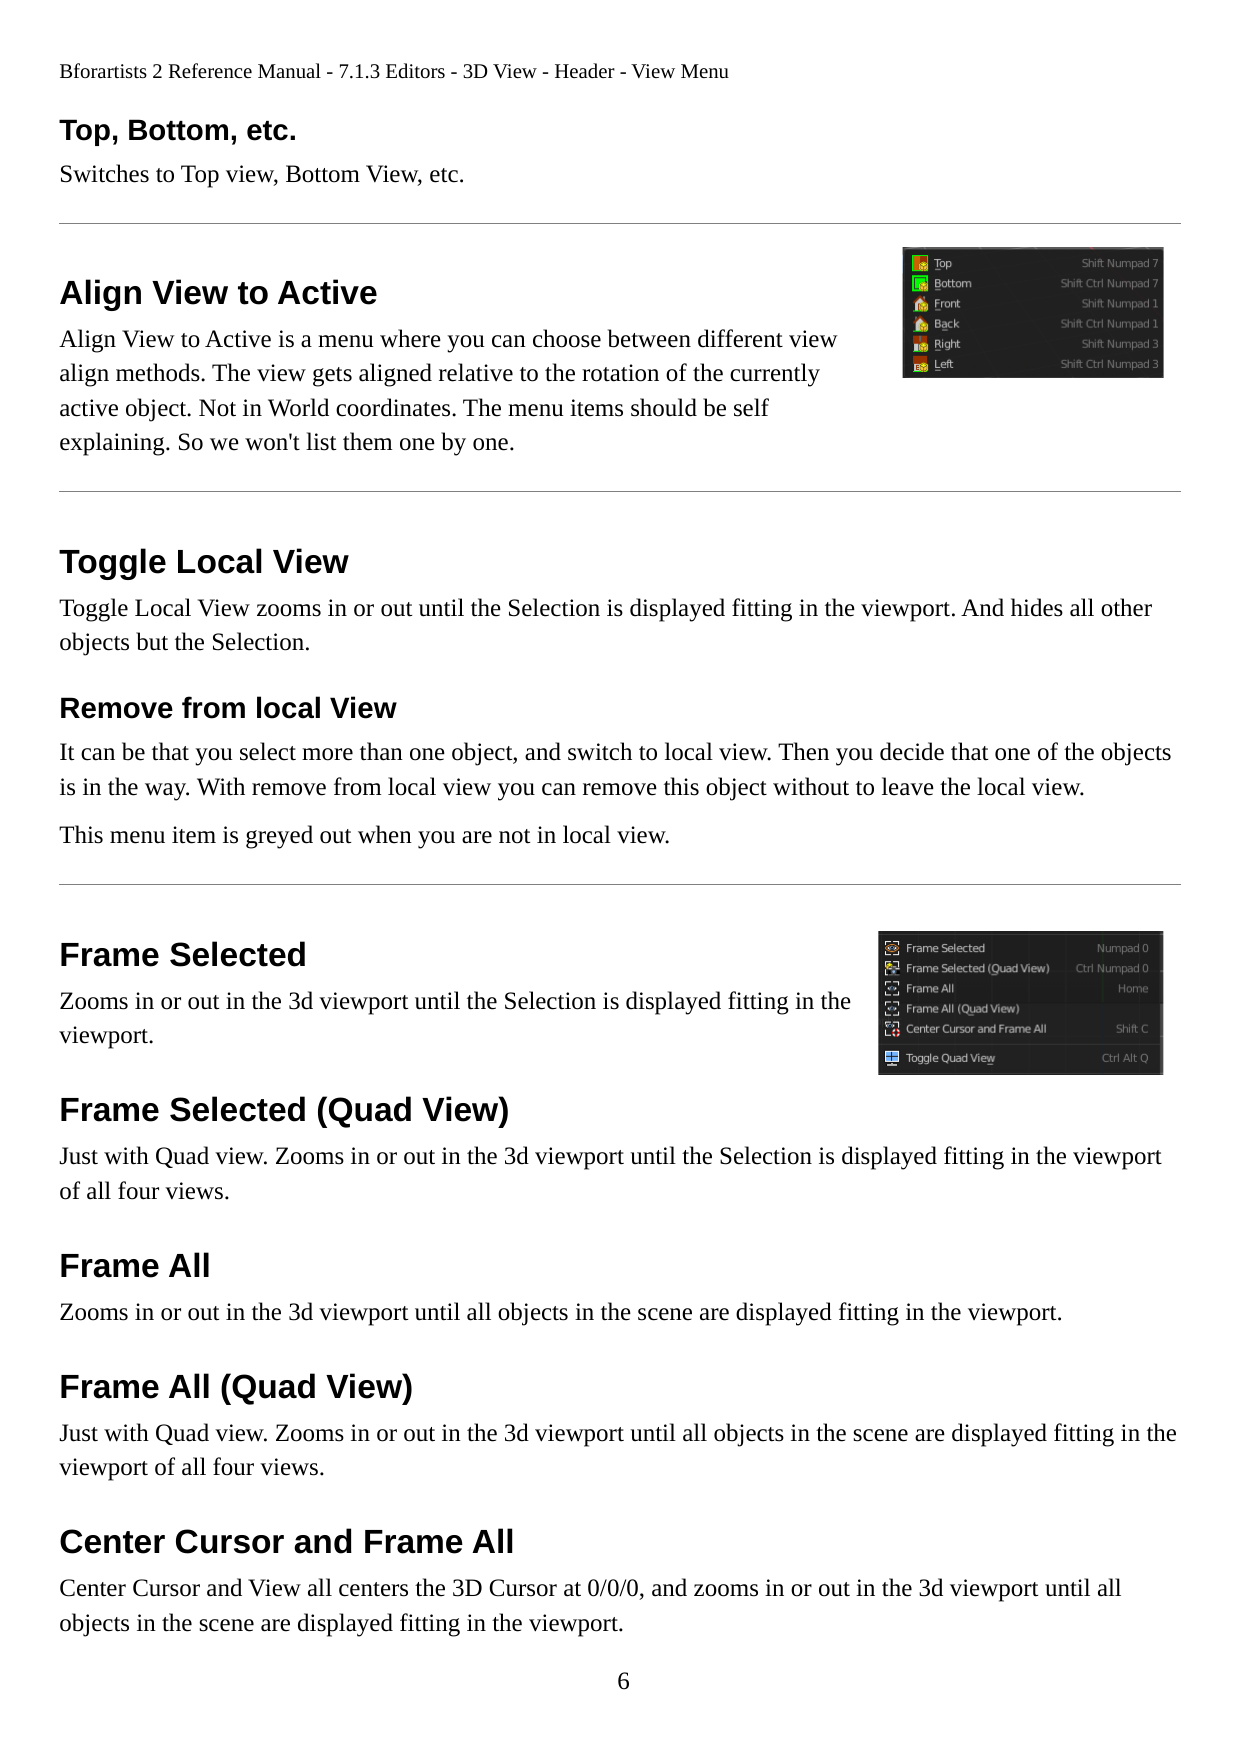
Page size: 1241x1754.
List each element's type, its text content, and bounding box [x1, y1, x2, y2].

text Zooms in or out in the 3d viewport until all objects in the scene are displayed fitting in the viewport. [59, 1297, 1181, 1326]
subtitle Frame Selected (Quad View) [59, 1090, 1181, 1129]
picture [878, 931, 1164, 1075]
subtitle Top, Bottom, etc. [59, 113, 1181, 146]
text Align View to Active is a menu where you can choose between different view align methods. The view gets aligned relative to the rotation of the currently active object. Not in World coordinates. The menu items should be self explaining. So we won't list them one by one. [59, 324, 1181, 456]
subtitle Frame Selected [59, 935, 878, 973]
text Toggle Local View zooms in or out until the Selection is displayed fitting in the viewport. And hides all other objects but the Selection. [59, 593, 1181, 656]
text Zooms in or out in the 3d viewport until the Selection is displayed fitting in the viewport. [59, 986, 878, 1049]
text It can be that you select more than one object, and switch to local view. Then you decide that one of the objects is in the way. With remove from local view you can remove this object without to leave the local view. [59, 737, 1181, 800]
subtitle Frame All [59, 1246, 1181, 1284]
subtitle [1164, 273, 1181, 312]
subtitle Frame All (Quad View) [59, 1367, 1181, 1405]
subtitle Toggle Local View [59, 542, 1181, 580]
subtitle [1164, 935, 1181, 973]
text Just with Quad view. Zooms in or out in the 3d viewport until all objects in the scene are displayed fitting in the viewport of all four views. [59, 1418, 1181, 1481]
subtitle Align View to Active [59, 273, 902, 312]
subtitle Remove from local View [59, 691, 1181, 724]
text Center Cursor and View all centers the 3D Cursor at 0/0/0, and zooms in or out in the 3d viewport until all objects in the scene are displayed fitting in the viewport. [59, 1573, 1181, 1637]
text This menu item is greyed out when you are not in local view. [59, 821, 1181, 849]
subtitle Center Cursor and Frame All [59, 1522, 1181, 1561]
picture [902, 247, 1164, 378]
text Switches to Top view, Bottom View, etc. [59, 159, 1181, 188]
text Just with Quad view. Zooms in or out in the 3d viewport until the Selection is displayed fitting in the viewport of all four views. [59, 1141, 1181, 1204]
